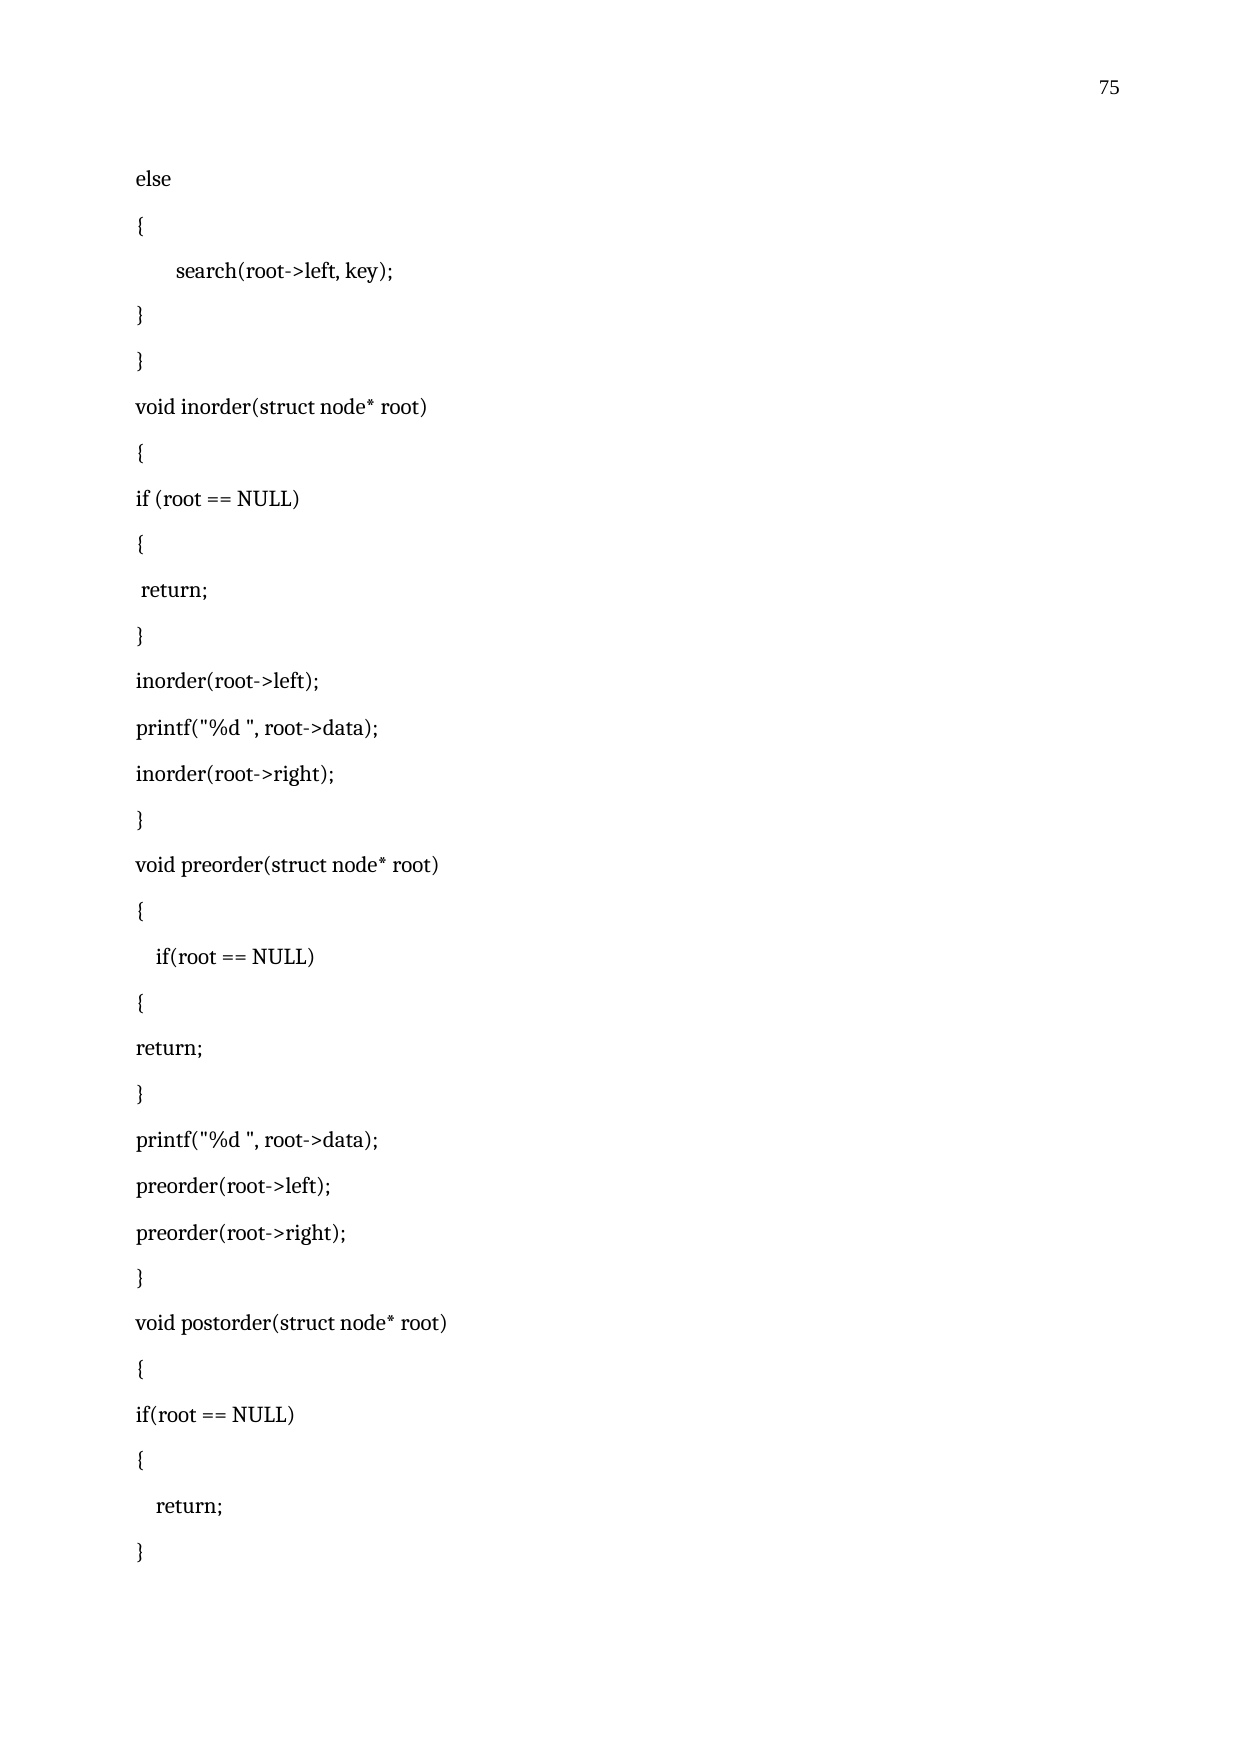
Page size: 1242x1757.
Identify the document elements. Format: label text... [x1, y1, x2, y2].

text } [136, 807, 1150, 833]
text } [136, 348, 1150, 374]
text } [136, 1266, 1150, 1291]
text search(root->left, key); [176, 257, 1150, 282]
text { [136, 1356, 1150, 1382]
text void postorder(struct node* root) [136, 1310, 1150, 1336]
text if(root == NULL) [136, 1402, 1150, 1428]
text return; [141, 577, 1150, 603]
text if (root == NULL) [136, 485, 1150, 512]
text else [136, 166, 1150, 193]
text return; [136, 1035, 1150, 1062]
text { [136, 989, 1150, 1016]
text } [136, 1539, 1150, 1565]
text } [136, 302, 1150, 328]
text { [136, 212, 1150, 237]
text { [136, 1447, 1150, 1474]
text if(root == NULL) [156, 944, 1150, 970]
text { [136, 898, 1150, 924]
text void inorder(struct node* root) [136, 394, 1150, 420]
text void preorder(struct node* root) [136, 852, 1150, 879]
text { [136, 531, 1150, 557]
text } [136, 622, 1150, 649]
text printf("%d ", root->data); preorder(root->left); preorder(root->right); [136, 1127, 391, 1246]
text return; [156, 1493, 1150, 1519]
text } [136, 1081, 1150, 1107]
text inorder(root->left); printf("%d ", root->data); inorder(root->right); [136, 668, 391, 787]
text { [136, 439, 1150, 466]
